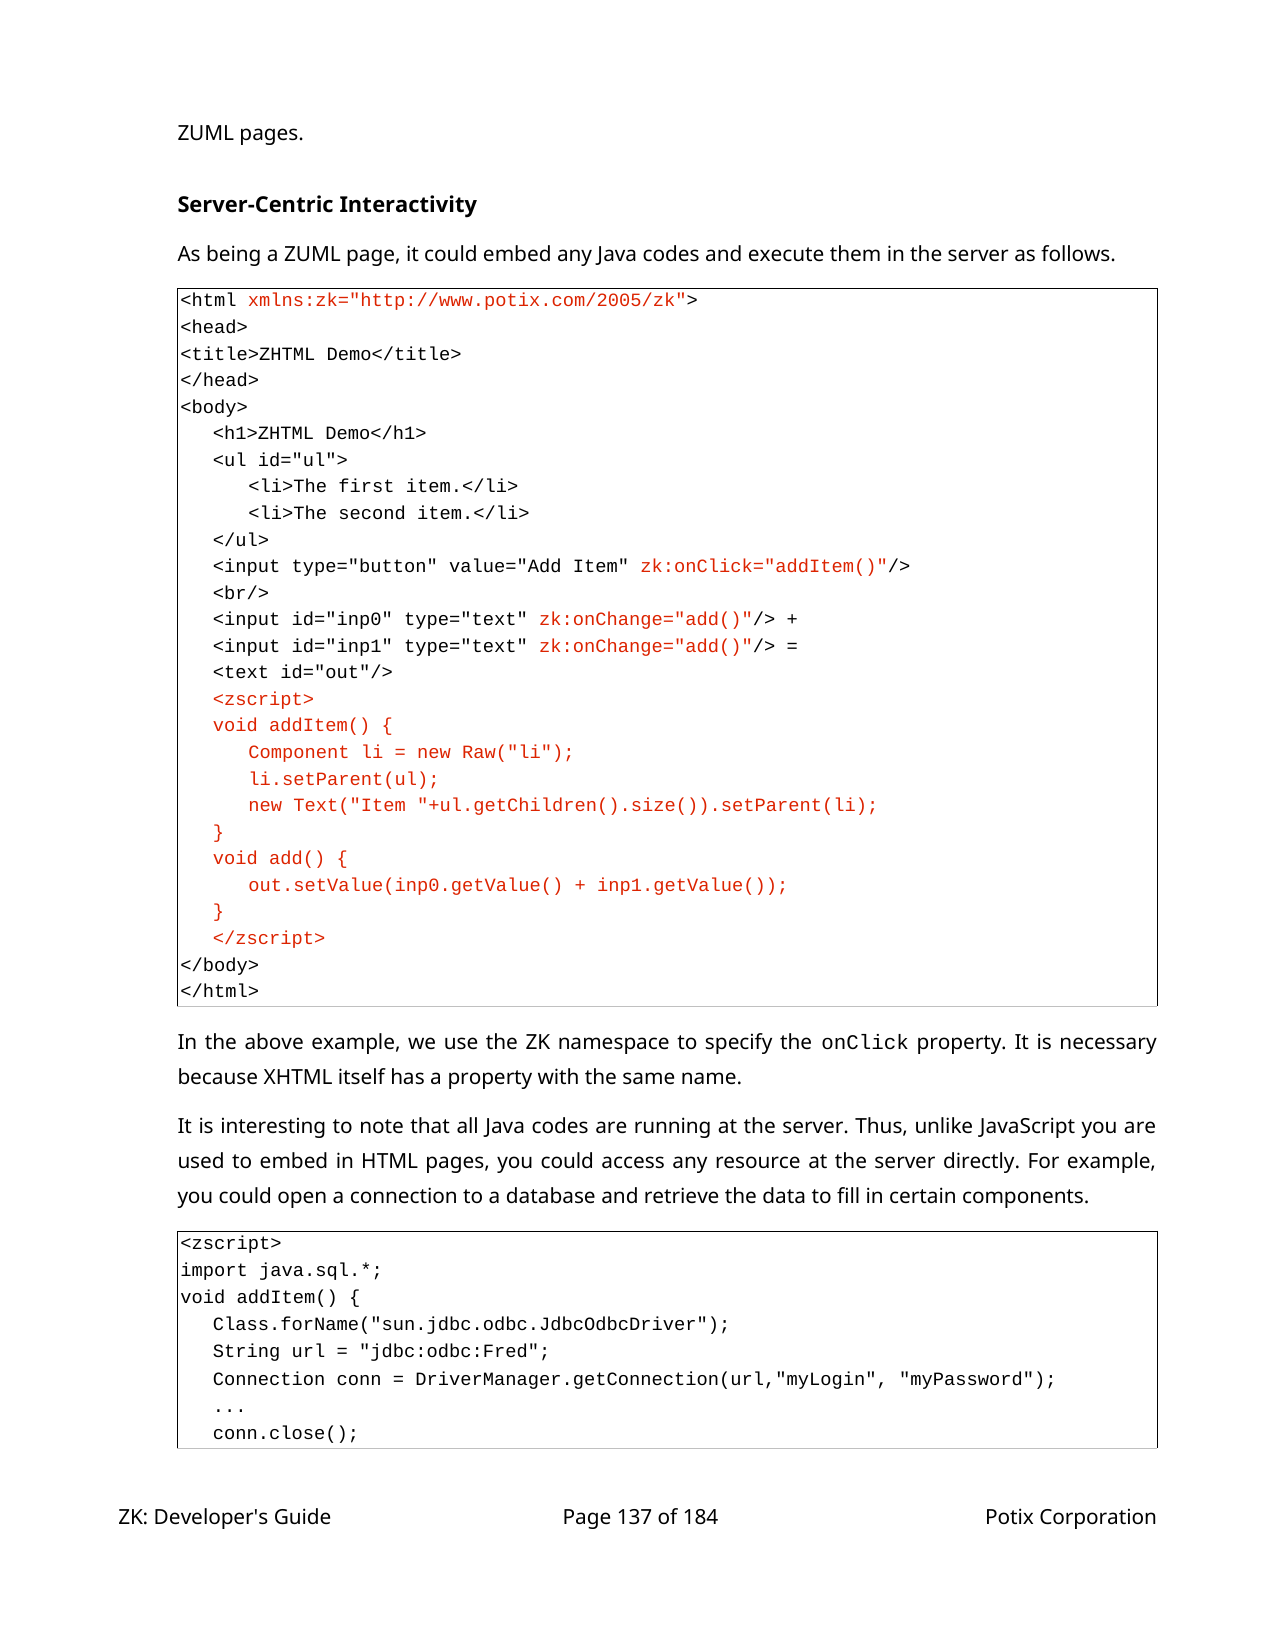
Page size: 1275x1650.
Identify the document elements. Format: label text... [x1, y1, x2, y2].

text Class.forName("sun.jdbc.odbc.JdbcOdbcDriver"); [178, 1312, 1157, 1336]
text As being a ZUML page, it could embed any Java codes and execute them in the server as follows. [177, 239, 1157, 268]
text String url = "jdbc:odbc:Fred"; [178, 1339, 1157, 1363]
text conn.close(); [178, 1421, 1157, 1448]
text ZUML pages. [177, 118, 1157, 146]
text import java.sql.*; [178, 1258, 1157, 1282]
text It is interesting to note that all Java codes are running at the server. Thus, unlike JavaScript you are used to embed in HTML pages, you could access any resource at the server directly. For example, you could open a connection to a database and retrieve the data to fill in certain components. [177, 1111, 1157, 1210]
text In the above example, we use the ZK namespace to specify the onClick property. It is necessary because XHTML itself has a property with the same name. [177, 1027, 1157, 1091]
text <html xmlns:zk="http://www.potix.com/2005/zk"> <head> <title>ZHTML Demo</title> </head> <body> <h1>ZHTML Demo</h1> <ul id="ul"> <li>The first item.</li> <li>The second item.</li> </ul> <input type="button" value="Add Item" zk:onClick="addItem()"/> <br/> <input id="inp0" type="text" zk:onChange="add()"/> + <input id="inp1" type="text" zk:onChange="add()"/> = <text id="out"/> <zscript> void addItem() { Component li = new Raw("li"); li.setParent(ul); new Text("Item "+ul.getChildren().size()).setParent(li); } void add() { out.setValue(inp0.getValue() + inp1.getValue()); } </zscript> </body> </html> [178, 289, 1157, 1006]
text <zscript> [178, 1232, 1157, 1255]
text Connection conn = DriverManager.getConnection(url,"myLogin", "myPassword"); [178, 1366, 1157, 1391]
text void addItem() { [178, 1285, 1157, 1309]
text ... [178, 1394, 1157, 1418]
subtitle Server-Centric Interactivity [177, 189, 1157, 219]
